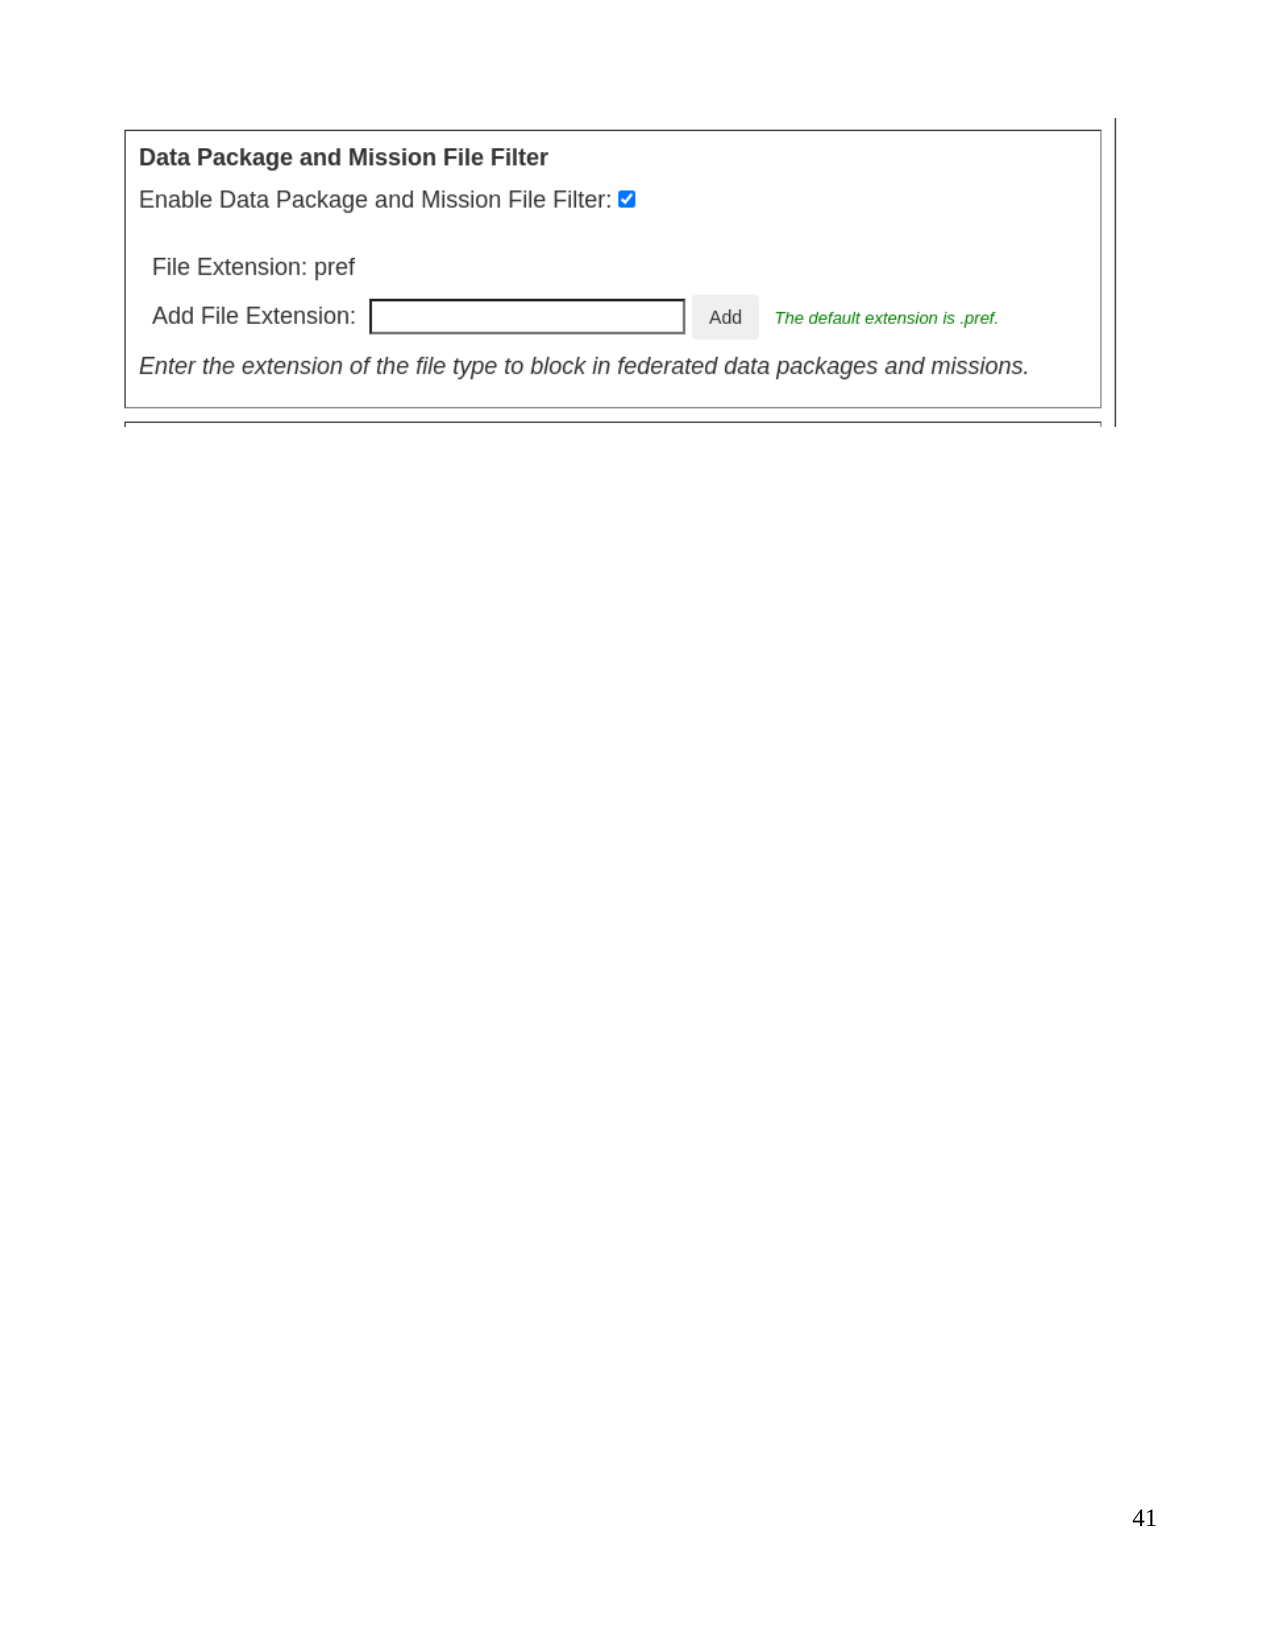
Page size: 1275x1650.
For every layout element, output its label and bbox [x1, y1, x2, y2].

picture [118, 118, 1157, 427]
